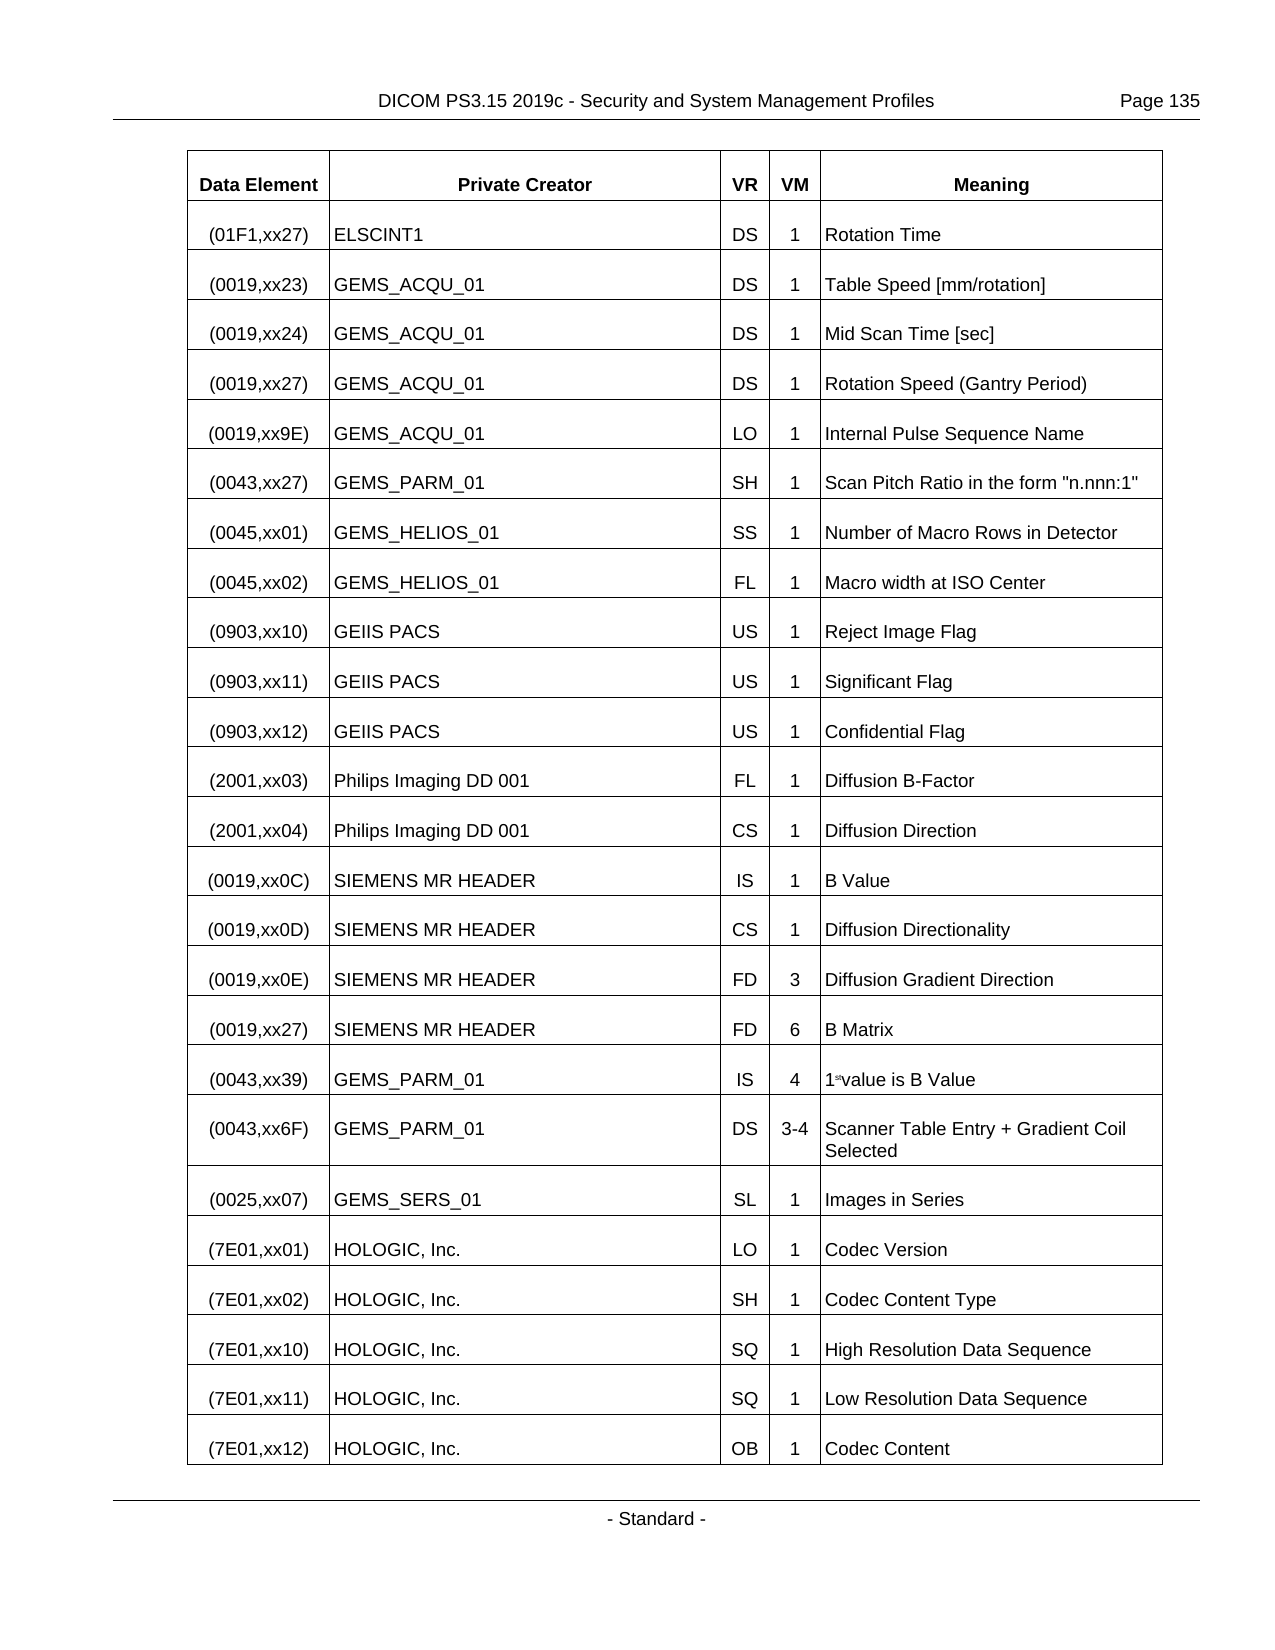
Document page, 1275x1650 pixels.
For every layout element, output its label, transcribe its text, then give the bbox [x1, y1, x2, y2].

table_cell 1 [770, 847, 820, 895]
table_cell FL [721, 747, 769, 796]
table_cell GEMS_SERS_01 [330, 1166, 720, 1215]
table_cell GEMS_ACQU_01 [330, 300, 720, 349]
table_cell Diffusion Direction [821, 797, 1162, 846]
table_cell SQ [721, 1365, 769, 1414]
table_cell Images in Series [821, 1166, 1162, 1215]
table_cell 1 [770, 747, 820, 796]
table_cell (0019,xx23) [188, 250, 329, 299]
table_cell (0019,xx27) [188, 996, 329, 1044]
table_cell HOLOGIC, Inc. [330, 1365, 720, 1414]
table_cell 1 [770, 1365, 820, 1414]
table_cell HOLOGIC, Inc. [330, 1415, 720, 1463]
table_cell DS [721, 300, 769, 349]
table_cell Internal Pulse Sequence Name [821, 400, 1162, 448]
table_cell Rotation Time [821, 201, 1162, 249]
table_cell B Matrix [821, 996, 1162, 1044]
table_cell DS [721, 250, 769, 299]
table_cell Reject Image Flag [821, 598, 1162, 647]
table_cell GEMS_ACQU_01 [330, 350, 720, 398]
table_cell Number of Macro Rows in Detector [821, 499, 1162, 547]
table_cell OB [721, 1415, 769, 1463]
table_cell 6 [770, 996, 820, 1044]
table_cell GEIIS PACS [330, 698, 720, 746]
table_cell 1 [770, 648, 820, 697]
table_cell 1 [770, 1415, 820, 1463]
table_cell (0903,xx11) [188, 648, 329, 697]
table_cell 1 [770, 400, 820, 448]
table_cell (0019,xx0D) [188, 896, 329, 945]
table_cell 1 [770, 250, 820, 299]
table_cell HOLOGIC, Inc. [330, 1315, 720, 1364]
table_cell Codec Content Type [821, 1266, 1162, 1314]
table_cell Codec Version [821, 1216, 1162, 1265]
table_cell 1 [770, 549, 820, 597]
table_cell 1 [770, 300, 820, 349]
table_cell SS [721, 499, 769, 547]
table_header VR [721, 151, 769, 200]
table_cell (0045,xx01) [188, 499, 329, 547]
table_cell 1 [770, 1216, 820, 1265]
table_cell GEMS_ACQU_01 [330, 400, 720, 448]
table_cell DS [721, 350, 769, 398]
table_cell SH [721, 1266, 769, 1314]
table_cell 1 [770, 598, 820, 647]
table_cell (0019,xx9E) [188, 400, 329, 448]
table_cell DS [721, 201, 769, 249]
table_cell 4 [770, 1045, 820, 1094]
table_cell (01F1,xx27) [188, 201, 329, 249]
table_cell ELSCINT1 [330, 201, 720, 249]
table_cell 1 [770, 499, 820, 547]
table_cell (0019,xx24) [188, 300, 329, 349]
table_cell GEMS_PARM_01 [330, 1095, 720, 1165]
table_cell FL [721, 549, 769, 597]
table_cell 1 [770, 1166, 820, 1215]
table_cell GEIIS PACS [330, 598, 720, 647]
table_cell GEMS_ACQU_01 [330, 250, 720, 299]
table_cell (7E01,xx02) [188, 1266, 329, 1314]
table_cell (0903,xx10) [188, 598, 329, 647]
table_cell 1 [770, 1266, 820, 1314]
table_cell (2001,xx04) [188, 797, 329, 846]
table_cell SQ [721, 1315, 769, 1364]
table_cell High Resolution Data Sequence [821, 1315, 1162, 1364]
table_cell 1 [770, 896, 820, 945]
table_header VM [770, 151, 820, 200]
table_cell HOLOGIC, Inc. [330, 1266, 720, 1314]
table_cell (0019,xx27) [188, 350, 329, 398]
table_cell SIEMENS MR HEADER [330, 996, 720, 1044]
table_cell Significant Flag [821, 648, 1162, 697]
table_cell Diffusion Directionality [821, 896, 1162, 945]
table_cell GEMS_HELIOS_01 [330, 549, 720, 597]
table_cell Confidential Flag [821, 698, 1162, 746]
table_cell 3 [770, 946, 820, 995]
table_cell (7E01,xx01) [188, 1216, 329, 1265]
table_cell (0019,xx0C) [188, 847, 329, 895]
table_cell (0903,xx12) [188, 698, 329, 746]
table_cell SIEMENS MR HEADER [330, 896, 720, 945]
table_cell 1stvalue is B Value [821, 1045, 1162, 1094]
table_cell 3-4 [770, 1095, 820, 1165]
table_cell SH [721, 449, 769, 498]
table_cell LO [721, 1216, 769, 1265]
table_cell (7E01,xx12) [188, 1415, 329, 1463]
table_cell (0043,xx6F) [188, 1095, 329, 1165]
table_cell DS [721, 1095, 769, 1165]
table_cell US [721, 598, 769, 647]
table_cell 1 [770, 1315, 820, 1364]
table_cell Macro width at ISO Center [821, 549, 1162, 597]
table_cell (0043,xx27) [188, 449, 329, 498]
table_cell US [721, 698, 769, 746]
table_cell Philips Imaging DD 001 [330, 747, 720, 796]
table_cell SIEMENS MR HEADER [330, 946, 720, 995]
table_cell (0043,xx39) [188, 1045, 329, 1094]
table_cell GEMS_PARM_01 [330, 449, 720, 498]
table_cell Philips Imaging DD 001 [330, 797, 720, 846]
table_cell (2001,xx03) [188, 747, 329, 796]
table_cell HOLOGIC, Inc. [330, 1216, 720, 1265]
table_cell GEMS_PARM_01 [330, 1045, 720, 1094]
table_cell 1 [770, 201, 820, 249]
table_cell Mid Scan Time [sec] [821, 300, 1162, 349]
table_cell 1 [770, 698, 820, 746]
table_cell Table Speed [mm/rotation] [821, 250, 1162, 299]
table_cell (0045,xx02) [188, 549, 329, 597]
table_header Private Creator [330, 151, 720, 200]
table_cell LO [721, 400, 769, 448]
table_cell 1 [770, 797, 820, 846]
table_cell (0019,xx0E) [188, 946, 329, 995]
table_cell Diffusion Gradient Direction [821, 946, 1162, 995]
table_cell CS [721, 896, 769, 945]
table_cell (7E01,xx10) [188, 1315, 329, 1364]
table_cell IS [721, 847, 769, 895]
table_cell B Value [821, 847, 1162, 895]
table_cell GEIIS PACS [330, 648, 720, 697]
table_cell Diffusion B-Factor [821, 747, 1162, 796]
table_cell (7E01,xx11) [188, 1365, 329, 1414]
table_cell GEMS_HELIOS_01 [330, 499, 720, 547]
table_cell 1 [770, 449, 820, 498]
table_cell Codec Content [821, 1415, 1162, 1463]
table_header Data Element [188, 151, 329, 200]
table_header Meaning [821, 151, 1162, 200]
table_cell Scanner Table Entry + Gradient Coil Selected [821, 1095, 1162, 1165]
table_cell FD [721, 946, 769, 995]
table_cell IS [721, 1045, 769, 1094]
table_cell FD [721, 996, 769, 1044]
table_cell Rotation Speed (Gantry Period) [821, 350, 1162, 398]
table_cell US [721, 648, 769, 697]
table_cell (0025,xx07) [188, 1166, 329, 1215]
table_cell SIEMENS MR HEADER [330, 847, 720, 895]
table_cell Low Resolution Data Sequence [821, 1365, 1162, 1414]
table_cell SL [721, 1166, 769, 1215]
table_cell 1 [770, 350, 820, 398]
table_cell CS [721, 797, 769, 846]
table_cell Scan Pitch Ratio in the form "n.nnn:1" [821, 449, 1162, 498]
